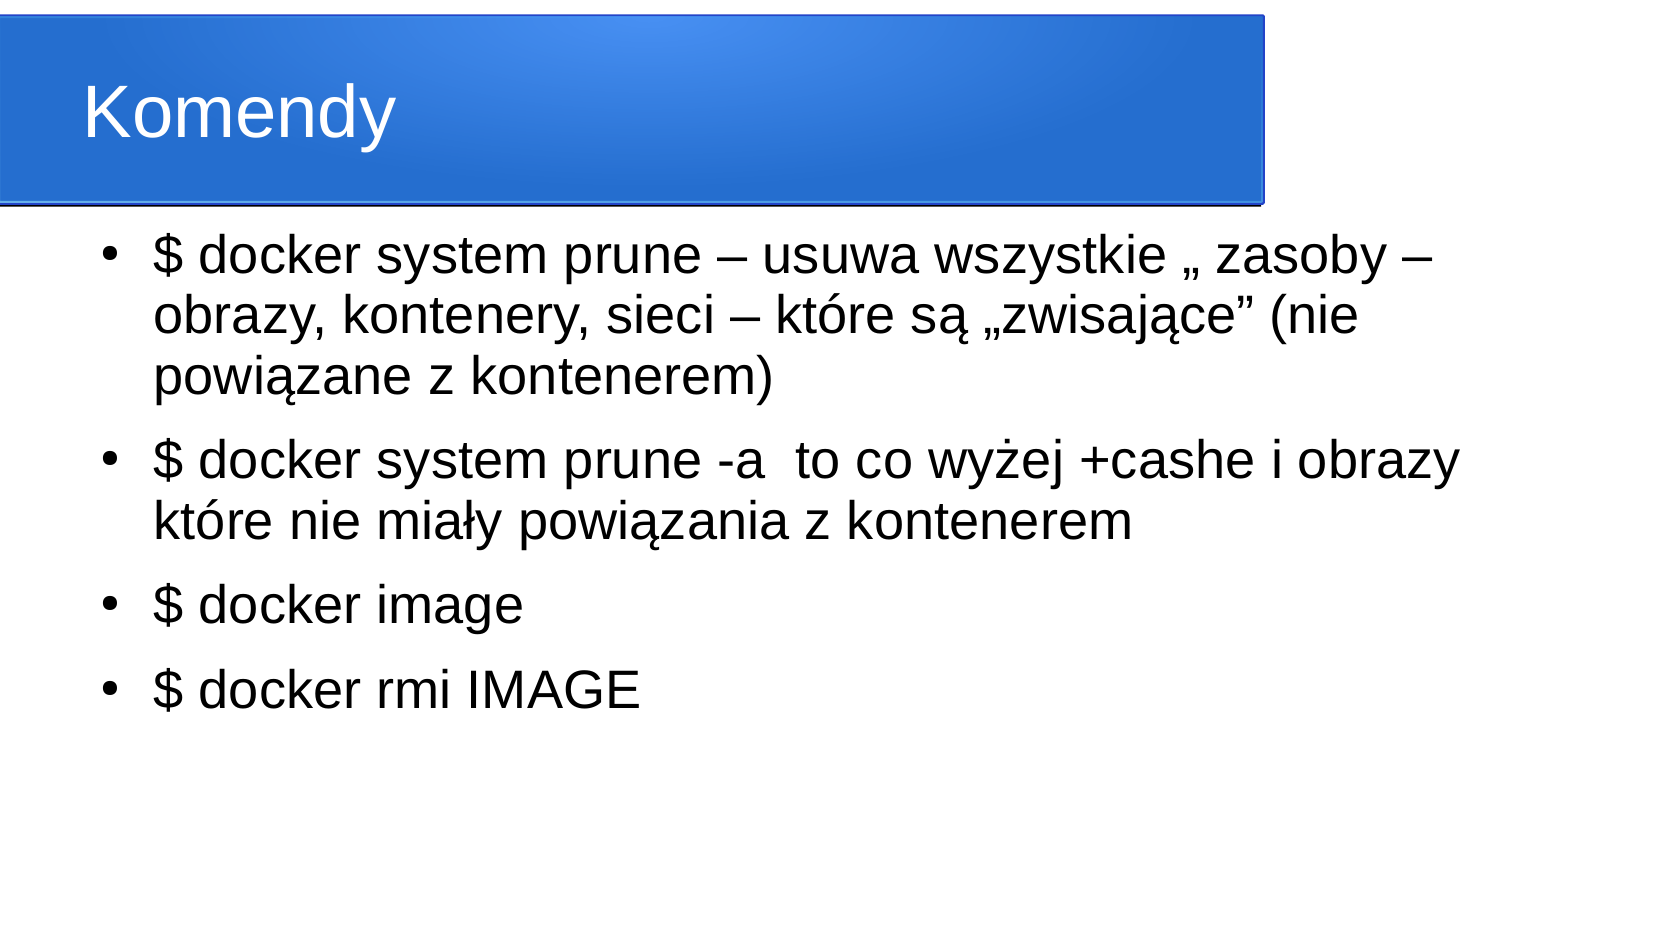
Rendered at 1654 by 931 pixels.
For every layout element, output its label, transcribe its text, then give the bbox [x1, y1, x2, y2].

list $ docker system prune – usuwa wszystkie „ zasoby – obrazy, kontenery, sieci – które są „zwisające” (nie powiązane z kontenerem) $ docker system prune -a to co wyżej +cashe i obrazy które nie miały powiązania z kontenerem $ docker image $ docker rmi IMAGE [82, 224, 1571, 764]
title Komendy [82, 35, 1235, 189]
